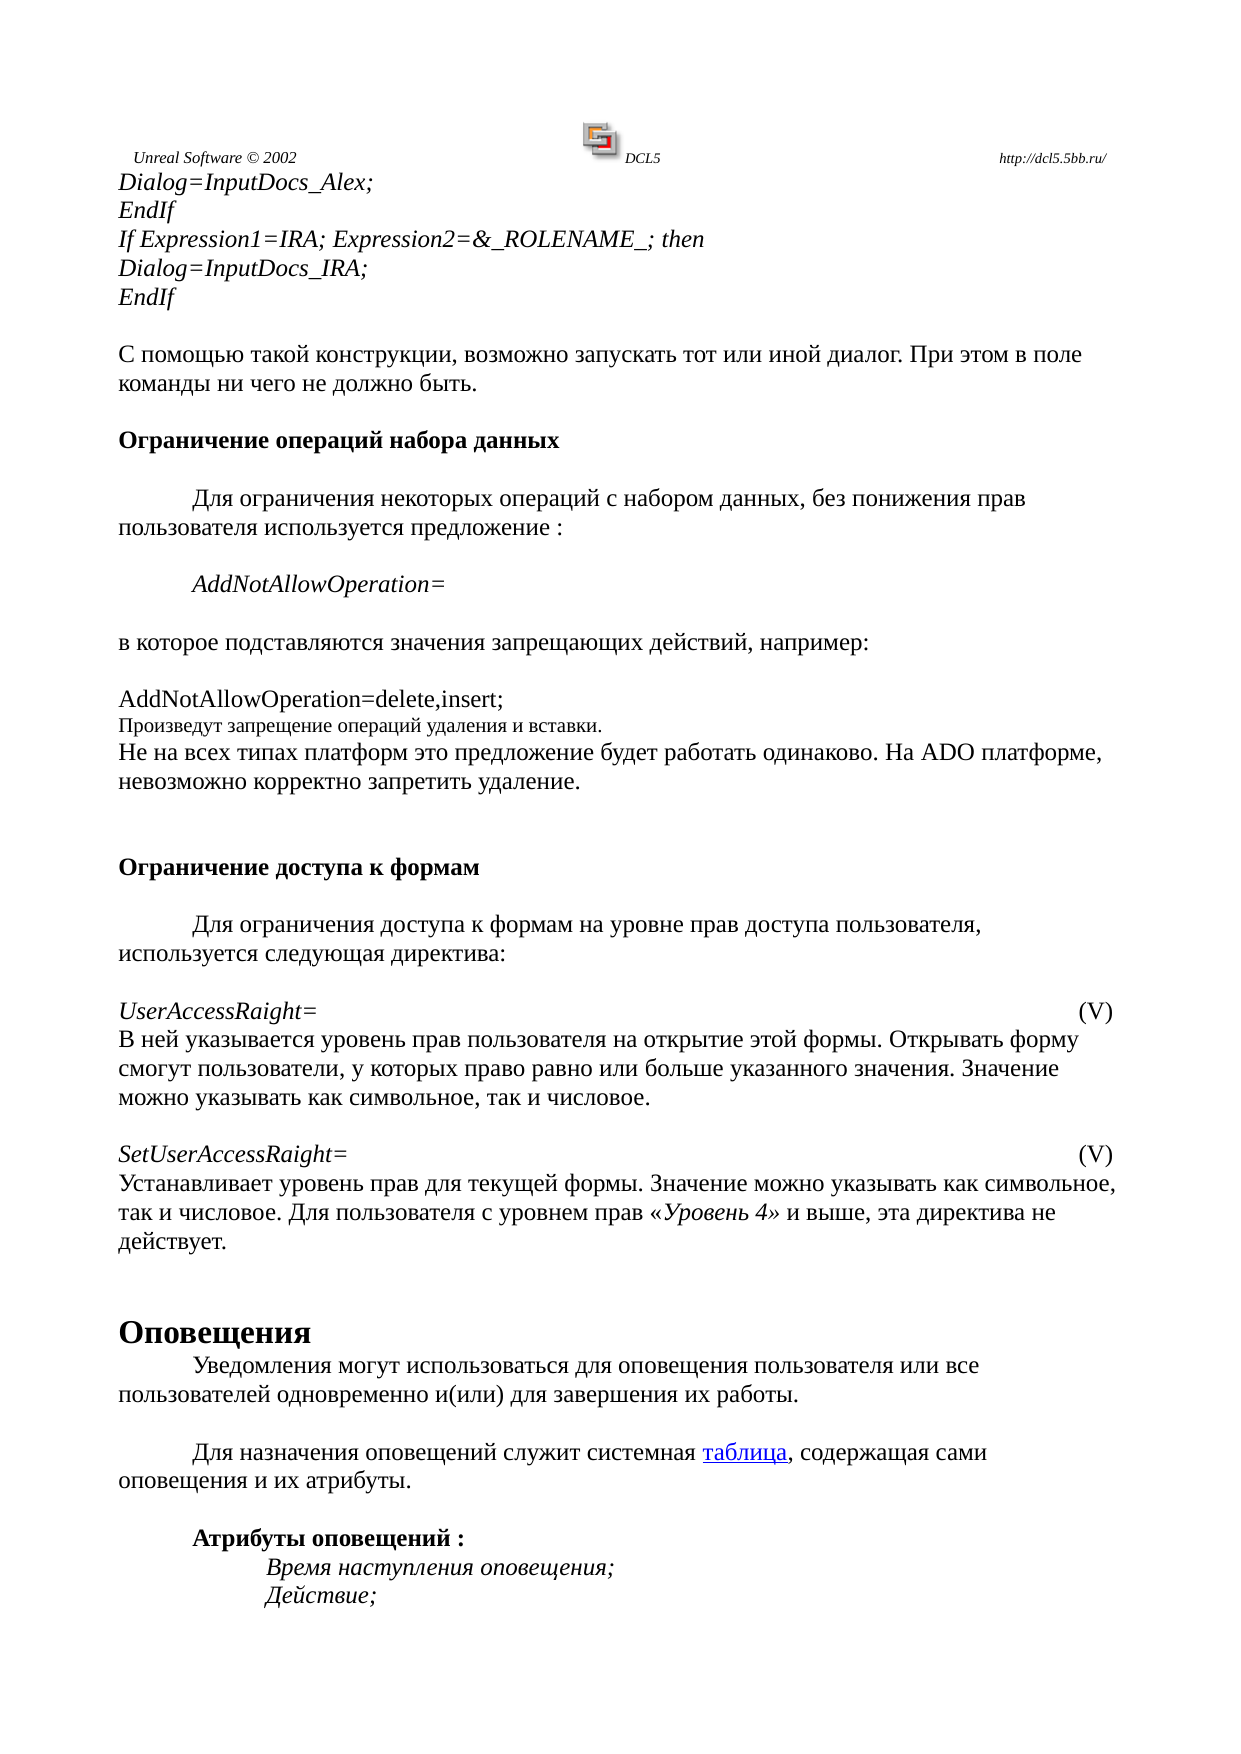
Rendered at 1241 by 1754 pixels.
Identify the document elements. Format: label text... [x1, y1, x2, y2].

text AddNotAllowOperation=delete,insert; [118, 684, 1122, 713]
text SetUserAccessRaight= (V) [118, 1139, 1122, 1168]
picture [579, 118, 625, 164]
text Для назначения оповещений служит системная таблица, содержащая сами оповещения и их атрибуты. [118, 1437, 1122, 1494]
text Не на всех типах платформ это предложение будет работать одинаково. На ADO платформе, невозможно корректно запретить удаление. [118, 737, 1122, 794]
text Атрибуты оповещений : [118, 1523, 1122, 1552]
text EndIf [118, 282, 1122, 310]
text Устанавливает уровень прав для текущей формы. Значение можно указывать как символьное, так и числовое. Для пользователя с уровнем прав «Уровень 4» и выше, эта директива не действует. [118, 1168, 1122, 1254]
text UserAccessRaight= (V) [118, 996, 1122, 1024]
text Dialog=InputDocs_Alex; [118, 167, 1122, 195]
text Время наступления оповещения; [118, 1552, 1122, 1580]
text If Expression1=IRA; Expression2=&_ROLENAME_; then [118, 224, 1122, 253]
text Для ограничения доступа к формам на уровне прав доступа пользователя, используется следующая директива: [118, 909, 1122, 967]
text В ней указывается уровень прав пользователя на открытие этой формы. Открывать форму смогут пользователи, у которых право равно или больше указанного значения. Значение можно указывать как символьное, так и числовое. [118, 1024, 1122, 1111]
text Оповещения [118, 1312, 1122, 1350]
text Ограничение операций набора данных [118, 425, 1122, 454]
text Dialog=InputDocs_IRA; [118, 253, 1122, 282]
text Ограничение доступа к формам [118, 852, 1122, 881]
text AddNotAllowOperation= [118, 569, 1122, 598]
text Для ограничения некоторых операций с набором данных, без понижения прав пользователя используется предложение : [118, 483, 1122, 540]
text в которое подставляются значения запрещающих действий, например: [118, 627, 1122, 655]
text Произведут запрещение операций удаления и вставки. [118, 713, 1122, 737]
text EndIf [118, 195, 1122, 224]
text С помощью такой конструкции, возможно запускать тот или иной диалог. При этом в поле команды ни чего не должно быть. [118, 339, 1122, 397]
text Действие; [118, 1580, 1122, 1609]
text Уведомления могут использоваться для оповещения пользователя или все пользователей одновременно и(или) для завершения их работы. [118, 1350, 1122, 1408]
